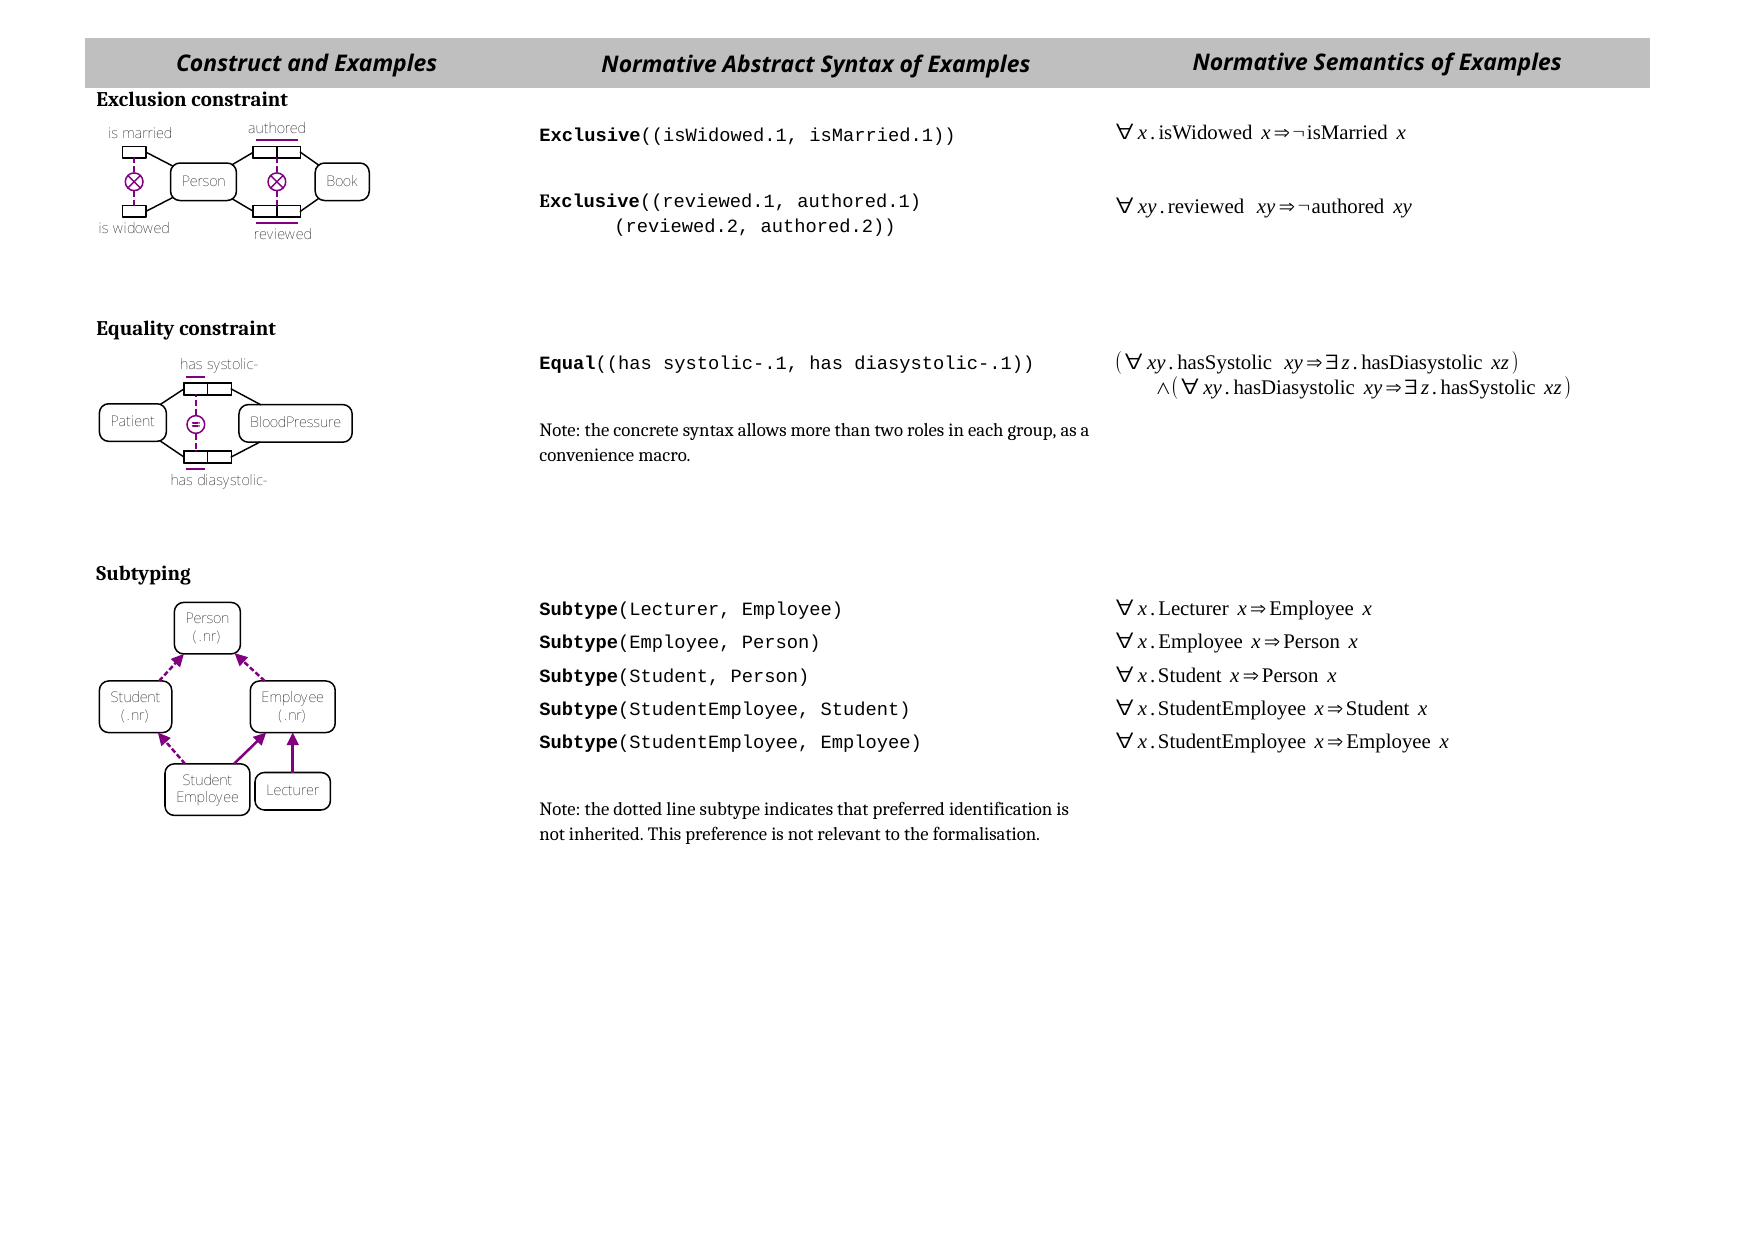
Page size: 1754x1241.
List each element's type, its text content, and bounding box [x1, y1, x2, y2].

table_cell [1104, 88, 1650, 249]
table_cell [528, 250, 1104, 283]
table_cell [85, 283, 528, 316]
table_cell [528, 495, 1104, 529]
table_cell [1104, 283, 1650, 316]
table_cell [1104, 250, 1650, 283]
table_cell [528, 283, 1104, 316]
table_header Normative Semantics of Examples [1104, 38, 1650, 88]
table_cell Equality constraint [85, 316, 528, 495]
table_cell Exclusive((isWidowed.1, isMarried.1)) Exclusive((reviewed.1, authored.1) (reviewed.2, authored.2)) [528, 88, 1104, 249]
table_header Normative Abstract Syntax of Examples [528, 38, 1104, 88]
table_cell [85, 529, 528, 562]
table_cell [85, 250, 528, 283]
table_cell [1104, 562, 1650, 854]
table_cell [1104, 529, 1650, 562]
table_cell [1104, 316, 1650, 495]
table_cell Exclusion constraint [85, 88, 528, 249]
table_cell [85, 854, 528, 887]
table_cell [528, 529, 1104, 562]
table_cell [85, 495, 528, 529]
table_cell [528, 854, 1104, 887]
table_header Construct and Examples [85, 38, 528, 88]
table_cell [1104, 854, 1650, 887]
table_cell Subtyping [85, 562, 528, 854]
table_cell [1104, 495, 1650, 529]
table_cell Equal((has systolic-.1, has diasystolic-.1)) Note: the concrete syntax allows more than two roles in each group, as a convenience macro. [528, 316, 1104, 495]
table_cell Subtype(Lecturer, Employee) Subtype(Employee, Person) Subtype(Student, Person) Subtype(StudentEmployee, Student) Subtype(StudentEmployee, Employee) Note: the dotted line subtype indicates that preferred identification is not inherited. This preference is not relevant to the formalisation. [528, 562, 1104, 854]
